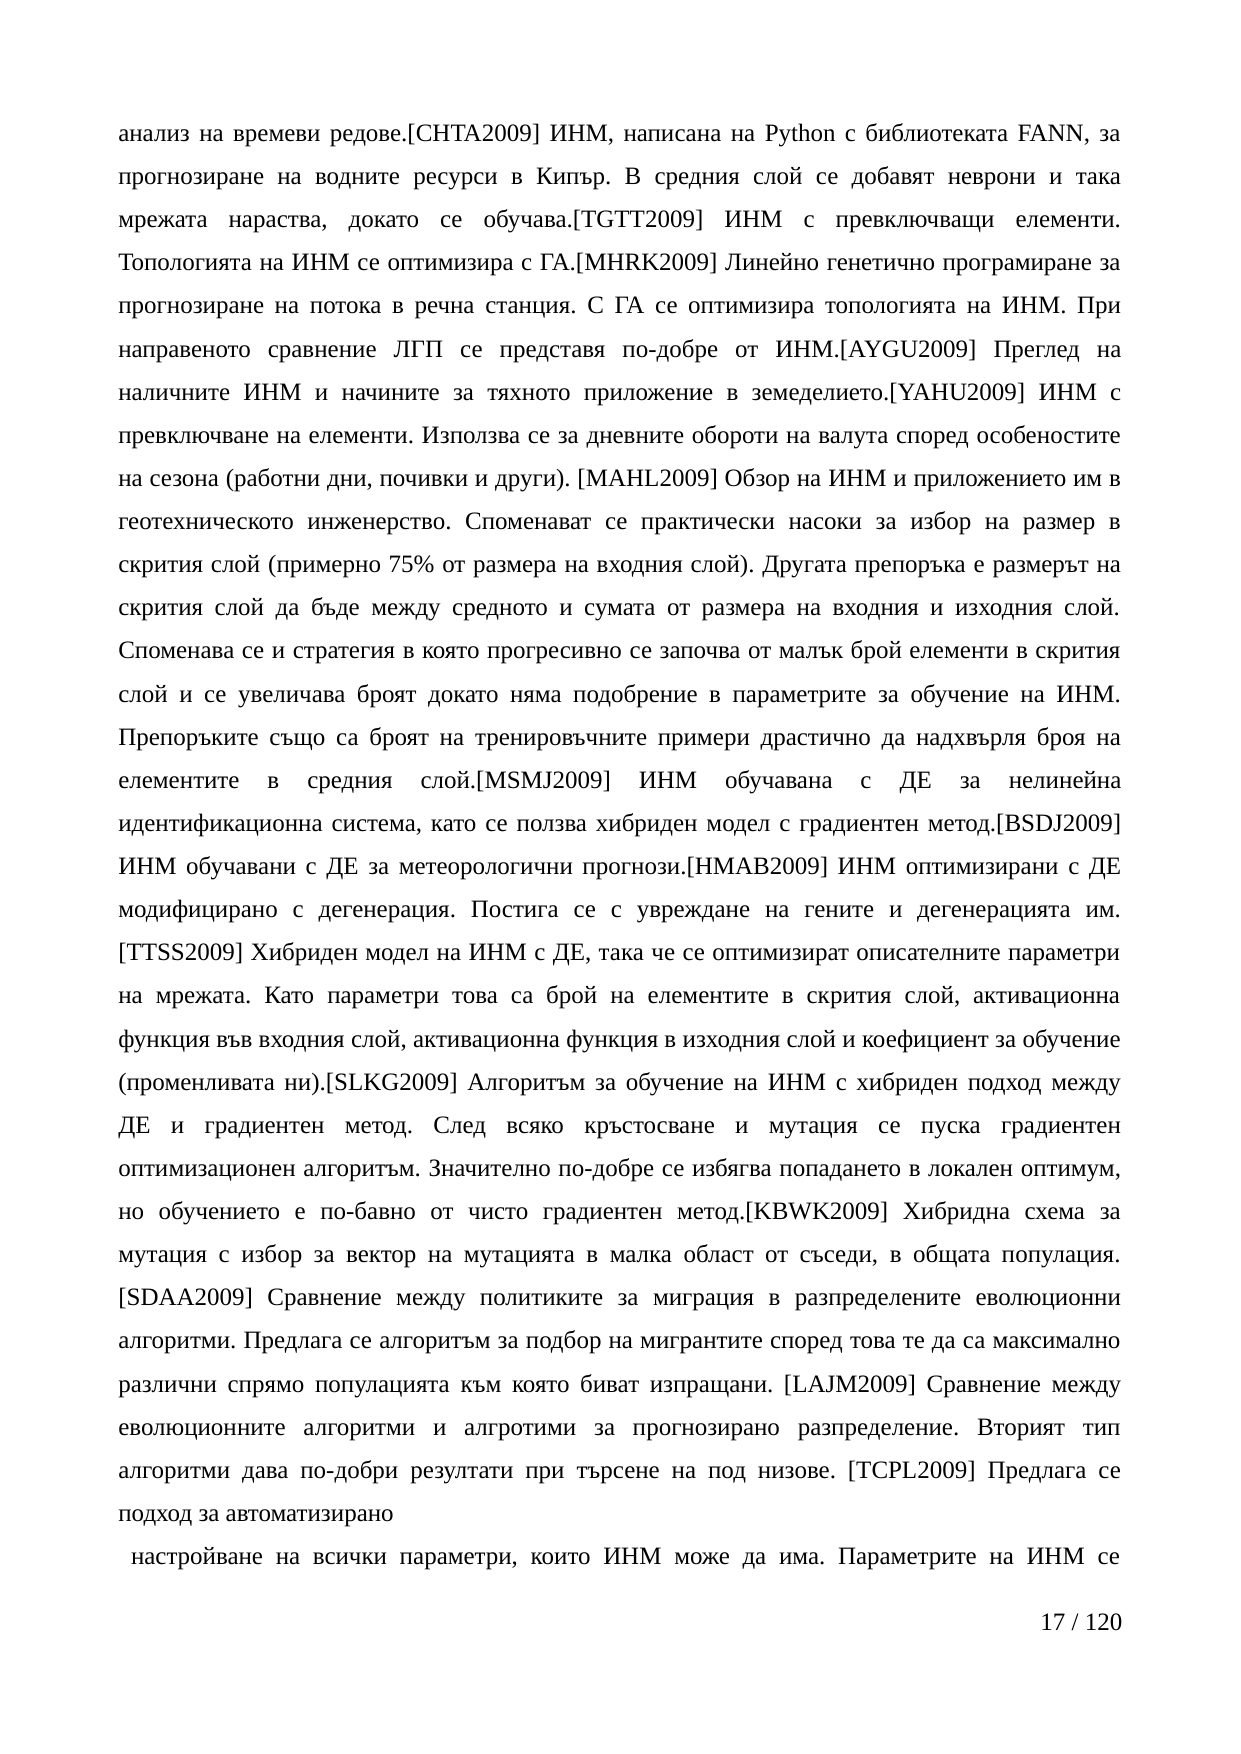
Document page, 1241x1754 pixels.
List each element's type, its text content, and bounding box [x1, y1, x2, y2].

text настройване на всички параметри, които ИНМ може да има. Параметрите на ИНМ се [118, 1541, 1122, 1570]
text анализ на времеви редове.[CHTA2009] ИНМ, написана на Python с библиотеката FANN, за прогнозиране на водните ресурси в Кипър. В средния слой се добавят неврони и така мрежата нараства, докато се обучава.[TGTT2009] ИНМ с превключващи елементи. Топологията на ИНМ се оптимизира с ГА.[MHRK2009] Линейно генетично програмиране за прогнозиране на потока в речна станция. С ГА се оптимизира топологията на ИНМ. При направеното сравнение ЛГП се представя по-добре от ИНМ.[AYGU2009] Преглед на наличните ИНМ и начините за тяхното приложение в земеделието.[YAHU2009] ИНМ с превключване на елементи. Използва се за дневните обороти на валута според особеностите на сезона (работни дни, почивки и други). [MAHL2009] Обзор на ИНМ и приложението им в геотехническото инженерство. Споменават се практически насоки за избор на размер в скрития слой (примерно 75% от размера на входния слой). Другата препоръка е размерът на скрития слой да бъде между средното и сумата от размера на входния и изходния слой. Споменава се и стратегия в която прогресивно се започва от малък брой елементи в скрития слой и се увеличава броят докато няма подобрение в параметрите за обучение на ИНМ. Препоръките също са броят на тренировъчните примери драстично да надхвърля броя на елементите в средния слой.[MSMJ2009] ИНМ обучавана с ДЕ за нелинейна идентификационна система, като се ползва хибриден модел с градиентен метод.[BSDJ2009] ИНМ обучавани с ДЕ за метеорологични прогнози.[HMAB2009] ИНМ оптимизирани с ДЕ модифицирано с дегенерация. Постига се с увреждане на гените и дегенерацията им.[TTSS2009] Хибриден модел на ИНМ с ДЕ, така че се оптимизират описателните параметри на мрежата. Като параметри това са брой на елементите в скрития слой, активационна функция във входния слой, активационна функция в изходния слой и коефициент за обучение (променливата ни).[SLKG2009] Алгоритъм за обучение на ИНМ с хибриден подход между ДЕ и градиентен метод. След всяко кръстосване и мутация се пуска градиентен оптимизационен алгоритъм. Значително по-добре се избягва попадането в локален оптимум, но обучението е по-бавно от чисто градиентен метод.[KBWK2009] Хибридна схема за мутация с избор за вектор на мутацията в малка област от съседи, в общата популация.[SDAA2009] Сравнение между политиките за миграция в разпределените еволюционни алгоритми. Предлага се алгоритъм за подбор на мигрантите според това те да са максимално различни спрямо популацията към която биват изпращани. [LAJM2009] Сравнение между еволюционните алгоритми и алгротими за прогнозирано разпределение. Вторият тип алгоритми дава по-добри резултати при търсене на под низове. [TCPL2009] Предлага се подход за автоматизирано [118, 118, 1122, 1527]
